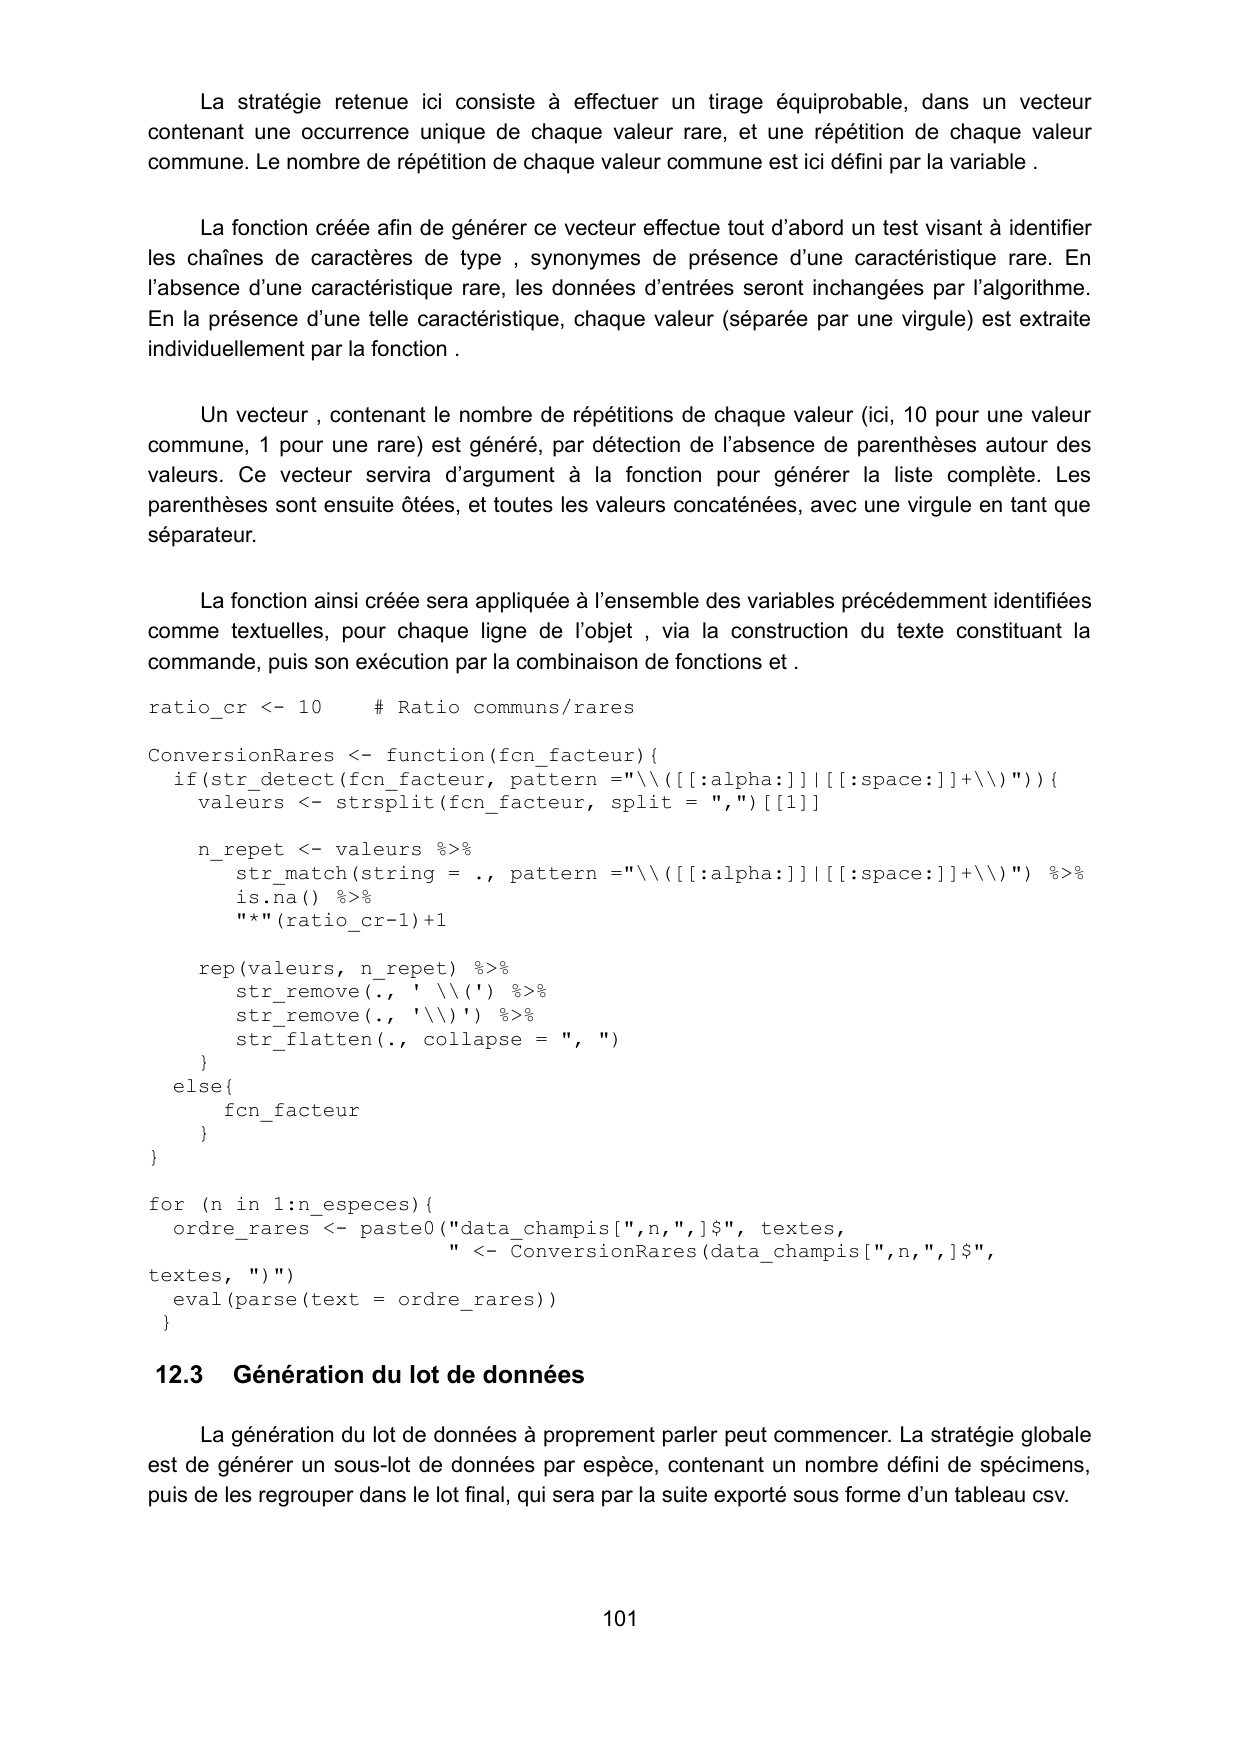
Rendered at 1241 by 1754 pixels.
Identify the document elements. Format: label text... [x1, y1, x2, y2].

text " <- ConversionRares(data_champis[",n,",]$", textes, ")") [148, 1240, 1093, 1288]
subtitle Génération du lot de données [148, 1360, 1093, 1389]
text } [148, 1051, 1093, 1075]
text str_match(string = ., pattern ="\\([[:alpha:]]|[[:space:]]+\\)") %>% [148, 862, 1093, 886]
text if(str_detect(fcn_facteur, pattern ="\\([[:alpha:]]|[[:space:]]+\\)")){ [148, 767, 1093, 791]
text La stratégie retenue ici consiste à effectuer un tirage équiprobable, dans un vecteur contenant une occurrence unique de chaque valeur rare, et une répétition de chaque valeur commune. Le nombre de répétition de chaque valeur commune est ici défini par la variable . [148, 88, 1093, 174]
text fcn_facteur [148, 1098, 1093, 1122]
text La fonction ainsi créée sera appliquée à l’ensemble des variables précédemment identifiées comme textuelles, pour chaque ligne de l’objet , via la construction du texte constituant la commande, puis son exécution par la combinaison de fonctions et . [148, 588, 1093, 674]
text str_flatten(., collapse = ", ") [148, 1028, 1093, 1051]
text valeurs <- strsplit(fcn_facteur, split = ",")[[1]] [148, 791, 1093, 815]
text rep(valeurs, n_repet) %>% [148, 957, 1093, 980]
text str_remove(., ' \\(') %>% [148, 980, 1093, 1004]
text eval(parse(text = ordre_rares)) [148, 1288, 1093, 1311]
text for (n in 1:n_especes){ [148, 1193, 1093, 1217]
text n_repet <- valeurs %>% [148, 838, 1093, 862]
text str_remove(., '\\)') %>% [148, 1004, 1093, 1028]
text ordre_rares <- paste0("data_champis[",n,",]$", textes, [148, 1217, 1093, 1240]
text ConversionRares <- function(fcn_facteur){ [148, 744, 1093, 767]
text } [148, 1311, 1093, 1335]
text La génération du lot de données à proprement parler peut commencer. La stratégie globale est de générer un sous-lot de données par espèce, contenant un nombre défini de spécimens, puis de les regrouper dans le lot final, qui sera par la suite exporté sous forme d’un tableau csv. [148, 1422, 1093, 1508]
text else{ [148, 1075, 1093, 1098]
text } [148, 1146, 1093, 1169]
text Un vecteur , contenant le nombre de répétitions de chaque valeur (ici, 10 pour une valeur commune, 1 pour une rare) est généré, par détection de l’absence de parenthèses autour des valeurs. Ce vecteur servira d’argument à la fonction pour générer la liste complète. Les parenthèses sont ensuite ôtées, et toutes les valeurs concaténées, avec une virgule en tant que séparateur. [148, 401, 1093, 547]
text La fonction créée afin de générer ce vecteur effectue tout d’abord un test visant à identifier les chaînes de caractères de type , synonymes de présence d’une caractéristique rare. En l’absence d’une caractéristique rare, les données d’entrées seront inchangées par l’algorithme. En la présence d’une telle caractéristique, chaque valeur (séparée par une virgule) est extraite individuellement par la fonction . [148, 215, 1093, 361]
text } [148, 1122, 1093, 1146]
text "*"(ratio_cr-1)+1 [148, 909, 1093, 933]
text ratio_cr <- 10 # Ratio communs/rares [148, 697, 1093, 720]
text is.na() %>% [148, 886, 1093, 909]
